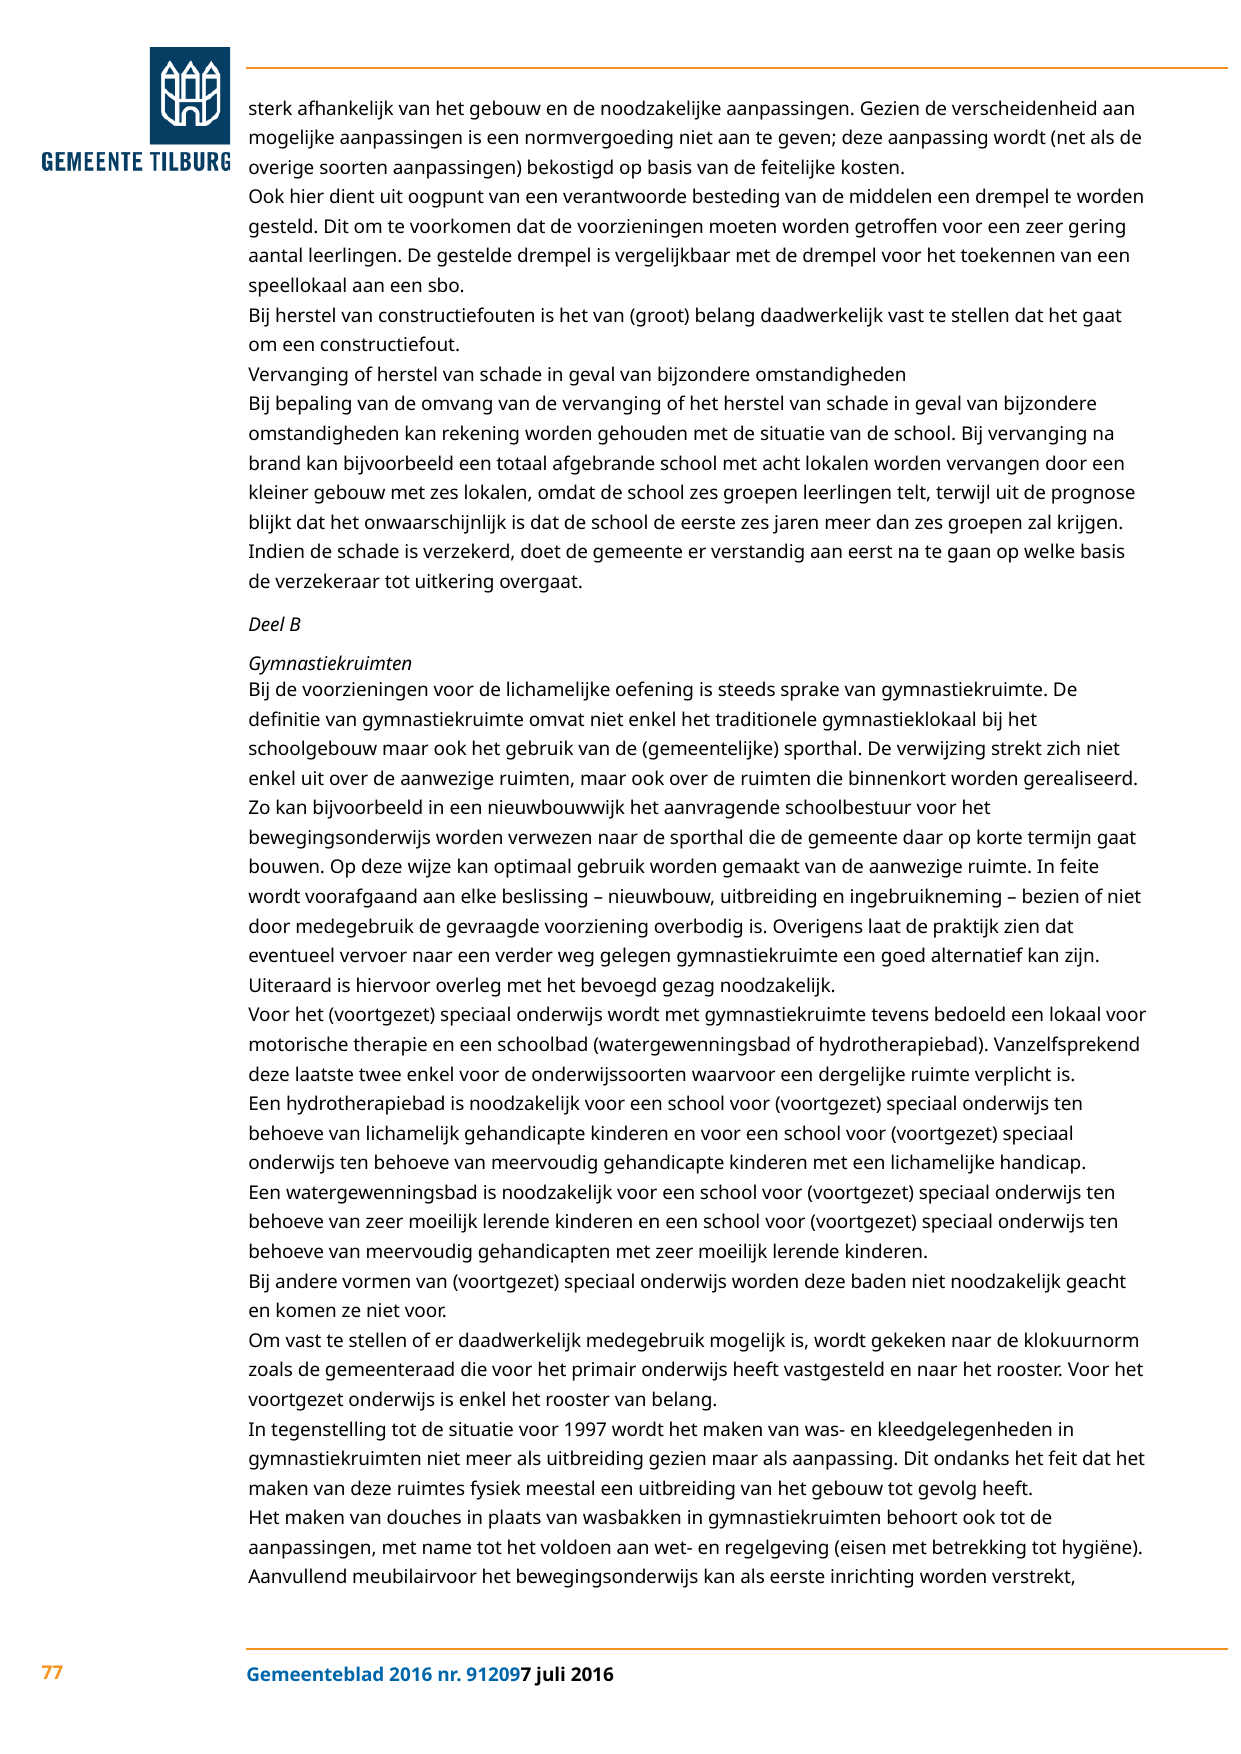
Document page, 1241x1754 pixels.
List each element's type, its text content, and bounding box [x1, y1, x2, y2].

text Bij bepaling van de omvang van de vervanging of het herstel van schade in geval van bijzondere omstandigheden kan rekening worden gehouden met de situatie van de school. Bij vervanging na brand kan bijvoorbeeld een totaal afgebrande school met acht lokalen worden vervangen door een kleiner gebouw met zes lokalen, omdat de school zes groepen leerlingen telt, terwijl uit de prognose blijkt dat het onwaarschijnlijk is dat de school de eerste zes jaren meer dan zes groepen zal krijgen. Indien de schade is verzekerd, doet de gemeente er verstandig aan eerst na te gaan op welke basis de verzekeraar tot uitkering overgaat. [248, 391, 1152, 594]
text In tegenstelling tot de situatie voor 1997 wordt het maken van was- en kleedgelegenheden in gymnastiekruimten niet meer als uitbreiding gezien maar als aanpassing. Dit ondanks het feit dat het maken van deze ruimtes fysiek meestal een uitbreiding van het gebouw tot gevolg heeft. [248, 1416, 1152, 1501]
text Bij de voorzieningen voor de lichamelijke oefening is steeds sprake van gymnastiekruimte. De definitie van gymnastiekruimte omvat niet enkel het traditionele gymnastieklokaal bij het schoolgebouw maar ook het gebruik van de (gemeentelijke) sporthal. De verwijzing strekt zich niet enkel uit over de aanwezige ruimten, maar ook over de ruimten die binnenkort worden gerealiseerd. Zo kan bijvoorbeeld in een nieuwbouwwijk het aanvragende schoolbestuur voor het bewegingsonderwijs worden verwezen naar de sporthal die de gemeente daar op korte termijn gaat bouwen. Op deze wijze kan optimaal gebruik worden gemaakt van de aanwezige ruimte. In feite wordt voorafgaand aan elke beslissing – nieuwbouw, uitbreiding en ingebruikneming – bezien of niet door medegebruik de gevraagde voorziening overbodig is. Overigens laat de praktijk zien dat eventueel vervoer naar een verder weg gelegen gymnastiekruimte een goed alternatief kan zijn. Uiteraard is hiervoor overleg met het bevoegd gezag noodzakelijk. [248, 676, 1152, 998]
text Deel B [248, 611, 1152, 637]
text Het maken van douches in plaats van wasbakken in gymnastiekruimten behoort ook tot de aanpassingen, met name tot het voldoen aan wet- en regelgeving (eisen met betrekking tot hygiëne). [248, 1504, 1152, 1560]
text Bij herstel van constructiefouten is het van (groot) belang daadwerkelijk vast te stellen dat het gaat om een constructiefout. [248, 302, 1152, 357]
text Voor het (voortgezet) speciaal onderwijs wordt met gymnastiekruimte tevens bedoeld een lokaal voor motorische therapie en een schoolbad (watergewenningsbad of hydrotherapiebad). Vanzelfsprekend deze laatste twee enkel voor de onderwijssoorten waarvoor een dergelijke ruimte verplicht is. [248, 1002, 1152, 1087]
text Gymnastiekruimten [248, 651, 1152, 676]
text Vervanging of herstel van schade in geval van bijzondere omstandigheden [248, 361, 1152, 387]
picture [41, 47, 231, 172]
text Een watergewenningsbad is noodzakelijk voor een school voor (voortgezet) speciaal onderwijs ten behoeve van zeer moeilijk lerende kinderen en een school voor (voortgezet) speciaal onderwijs ten behoeve van meervoudig gehandicapten met zeer moeilijk lerende kinderen. [248, 1179, 1152, 1264]
text Om vast te stellen of er daadwerkelijk medegebruik mogelijk is, wordt gekeken naar de klokuurnorm zoals de gemeenteraad die voor het primair onderwijs heeft vastgesteld en naar het rooster. Voor het voortgezet onderwijs is enkel het rooster van belang. [248, 1327, 1152, 1412]
text sterk afhankelijk van het gebouw en de noodzakelijke aanpassingen. Gezien de verscheidenheid aan mogelijke aanpassingen is een normvergoeding niet aan te geven; deze aanpassing wordt (net als de overige soorten aanpassingen) bekostigd op basis van de feitelijke kosten. [248, 95, 1152, 180]
text Aanvullend meubilairvoor het bewegingsonderwijs kan als eerste inrichting worden verstrekt, [248, 1564, 1152, 1589]
text Ook hier dient uit oogpunt van een verantwoorde besteding van de middelen een drempel te worden gesteld. Dit om te voorkomen dat de voorzieningen moeten worden getroffen voor een zeer gering aantal leerlingen. De gestelde drempel is vergelijkbaar met de drempel voor het toekennen van een speellokaal aan een sbo. [248, 183, 1152, 298]
text Bij andere vormen van (voortgezet) speciaal onderwijs worden deze baden niet noodzakelijk geacht en komen ze niet voor. [248, 1268, 1152, 1323]
text Een hydrotherapiebad is noodzakelijk voor een school voor (voortgezet) speciaal onderwijs ten behoeve van lichamelijk gehandicapte kinderen en voor een school voor (voortgezet) speciaal onderwijs ten behoeve van meervoudig gehandicapte kinderen met een lichamelijke handicap. [248, 1090, 1152, 1175]
